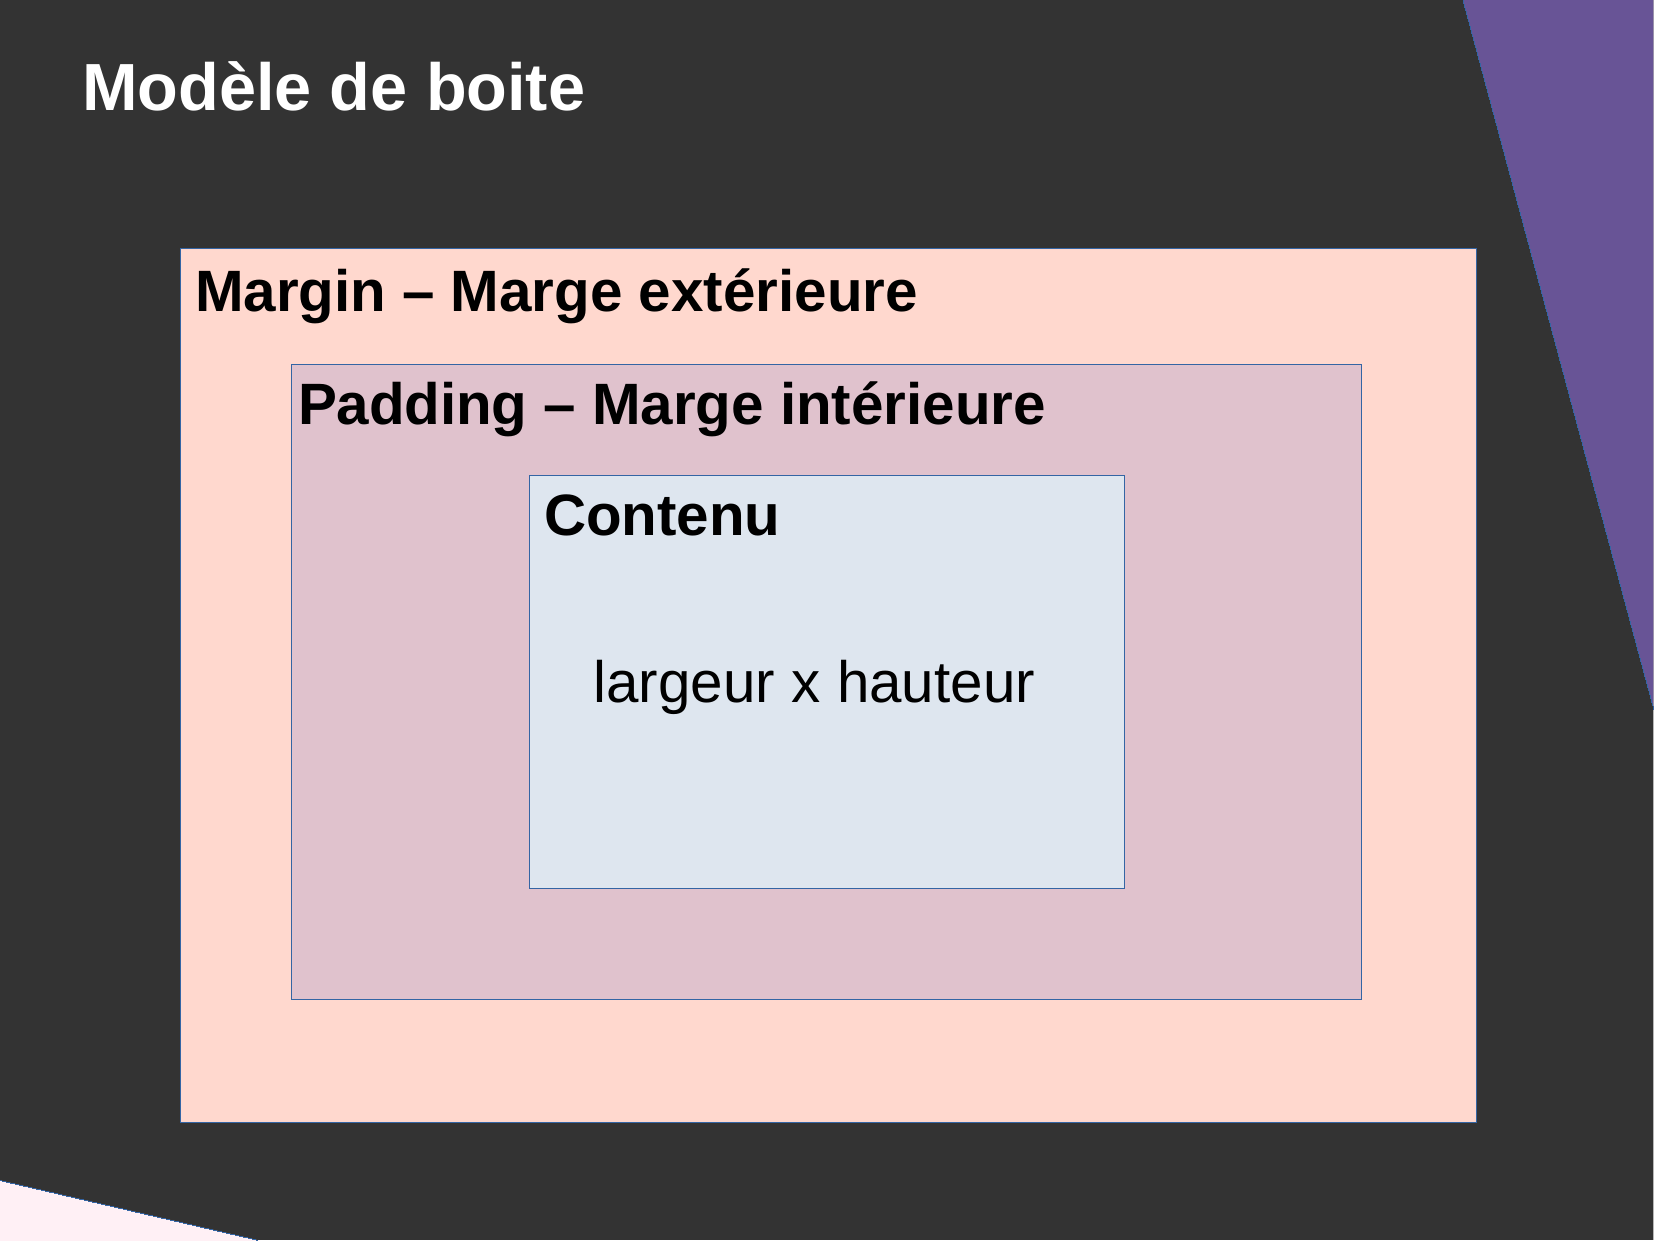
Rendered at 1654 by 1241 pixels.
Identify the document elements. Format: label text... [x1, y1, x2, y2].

text_box [0, 1180, 262, 1241]
text_box Contenu [529, 475, 1512, 565]
text_box [180, 248, 1477, 1123]
text_box [1463, 0, 1654, 710]
text_box Margin – Marge extérieure [180, 250, 1173, 331]
text_box Padding – Marge intérieure [283, 364, 1276, 445]
text_box largeur x hauteur [578, 642, 1075, 723]
title Modèle de boite [82, 49, 1571, 130]
